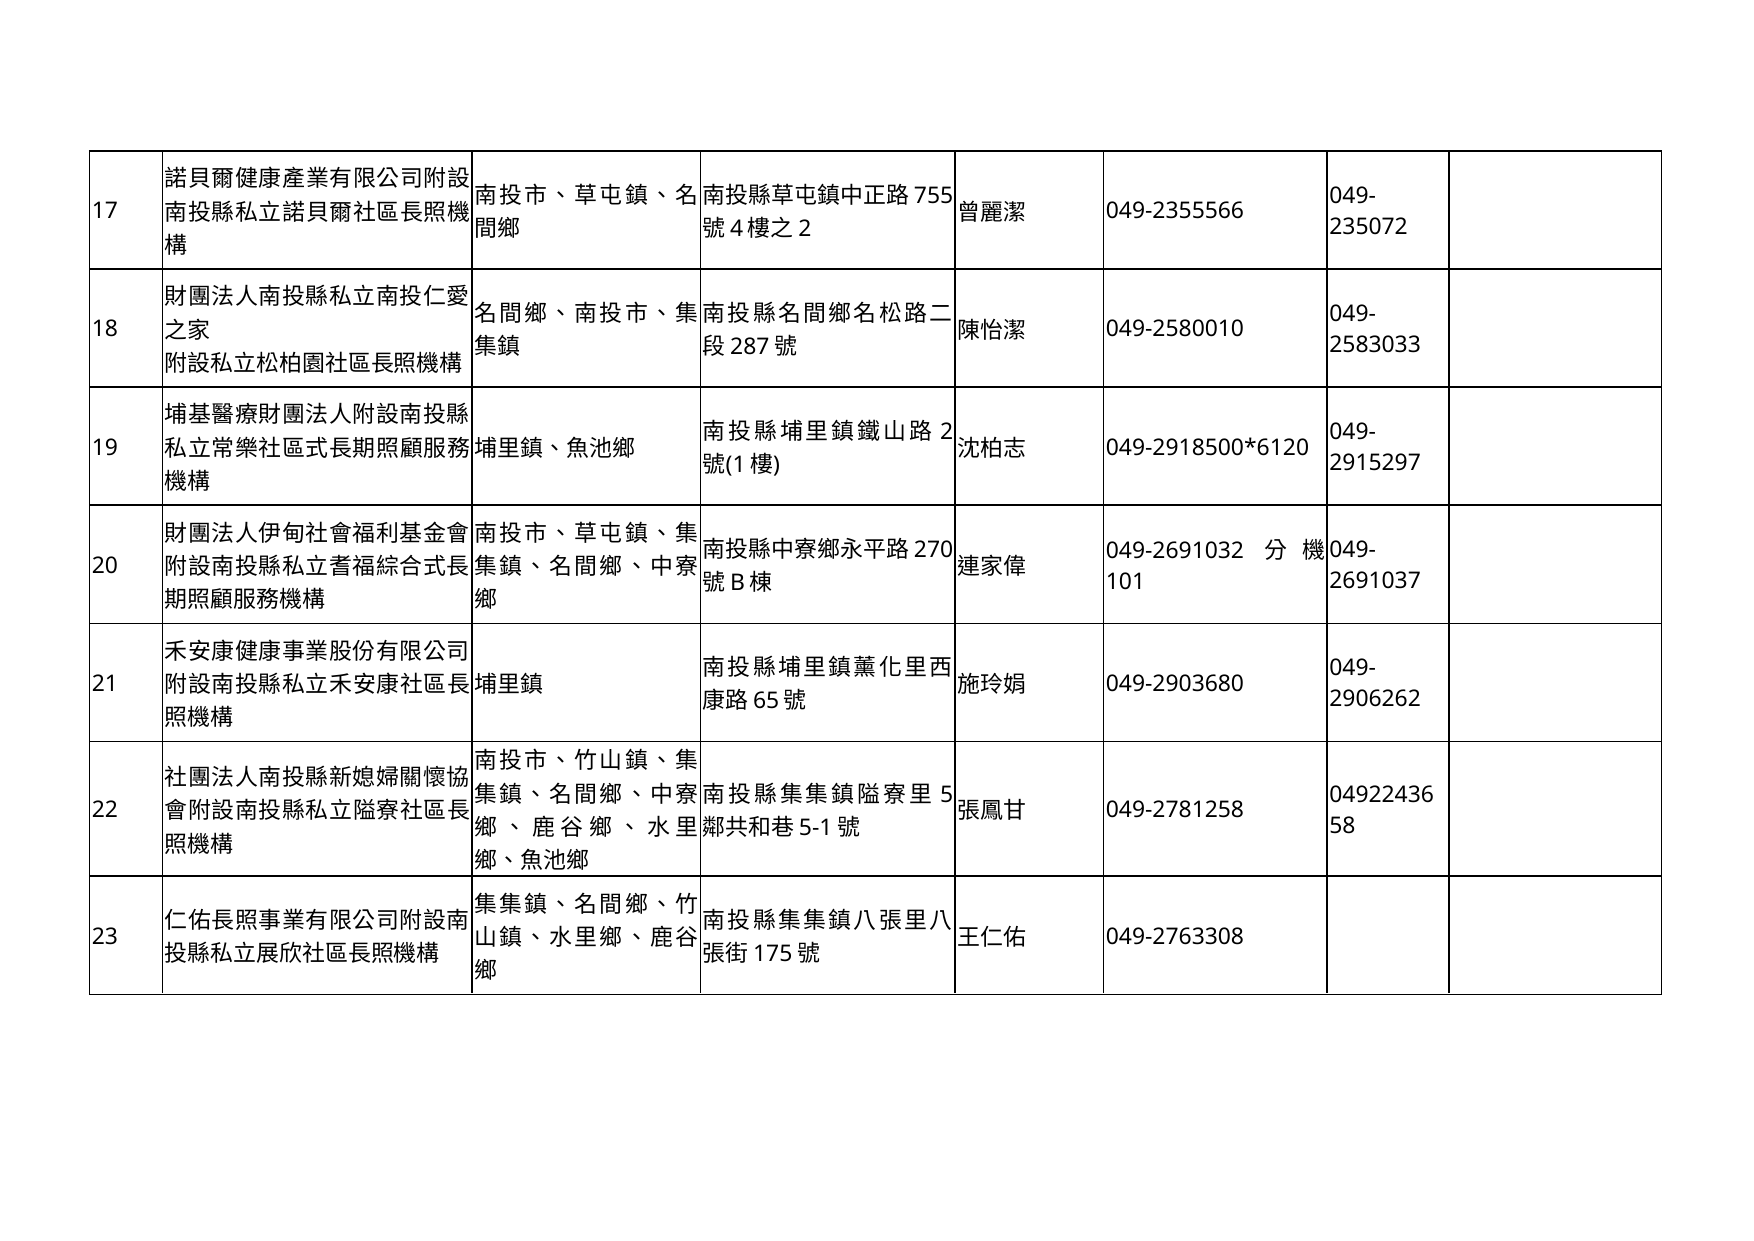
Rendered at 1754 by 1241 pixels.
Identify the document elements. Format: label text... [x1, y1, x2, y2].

table_cell 沈柏志 [956, 388, 1103, 504]
table_cell 049-2906262 [1328, 624, 1448, 741]
table_cell 22 [90, 742, 162, 875]
table_cell 名間鄉、南投市、集集鎮 [473, 270, 700, 386]
table_cell 財團法人南投縣私立南投仁愛之家 附設私立松柏園社區長照機構 [163, 270, 471, 386]
table_cell [1328, 877, 1448, 993]
table_cell 南投縣中寮鄉永平路270號B棟 [701, 506, 954, 622]
table_cell 埔里鎮 [473, 624, 700, 741]
table_cell 財團法人伊甸社會福利基金會附設南投縣私立耆福綜合式長期照顧服務機構 [163, 506, 471, 622]
table_cell 049-2691032分機101 [1104, 506, 1326, 622]
table_cell 曾麗潔 [956, 152, 1103, 268]
table_cell 17 [90, 152, 162, 268]
table_cell 南投市、草屯鎮、名間鄉 [473, 152, 700, 268]
table_cell [1450, 270, 1661, 386]
table_cell 南投縣埔里鎮鐵山路2號(1樓) [701, 388, 954, 504]
table_cell 南投縣集集鎮隘寮里5鄰共和巷5-1號 [701, 742, 954, 875]
table_cell 049-2918500*6120 [1104, 388, 1326, 504]
table_cell 18 [90, 270, 162, 386]
table_cell 埔里鎮、魚池鄉 [473, 388, 700, 504]
table_cell 0492243658 [1328, 742, 1448, 875]
table_cell 禾安康健康事業股份有限公司附設南投縣私立禾安康社區長照機構 [163, 624, 471, 741]
table_cell 21 [90, 624, 162, 741]
table_cell 049-2691037 [1328, 506, 1448, 622]
table_cell 南投縣草屯鎮中正路755號4樓之2 [701, 152, 954, 268]
table_cell 南投市、草屯鎮、集集鎮、名間鄉、中寮鄉 [473, 506, 700, 622]
table_cell 049-2903680 [1104, 624, 1326, 741]
table_cell 社團法人南投縣新媳婦關懷協會附設南投縣私立隘寮社區長照機構 [163, 742, 471, 875]
table_cell [1450, 388, 1661, 504]
table_cell 陳怡潔 [956, 270, 1103, 386]
table_cell 集集鎮、名間鄉、竹山鎮、水里鄉、鹿谷鄉 [473, 877, 700, 993]
table_cell 049-2763308 [1104, 877, 1326, 993]
table_cell 施玲娟 [956, 624, 1103, 741]
table_cell 19 [90, 388, 162, 504]
table_cell 南投縣集集鎮八張里八張街175號 [701, 877, 954, 993]
table_cell 23 [90, 877, 162, 993]
table_cell 20 [90, 506, 162, 622]
table_cell 埔基醫療財團法人附設南投縣私立常樂社區式長期照顧服務機構 [163, 388, 471, 504]
table_cell 連家偉 [956, 506, 1103, 622]
table_cell 王仁佑 [956, 877, 1103, 993]
table_cell 049-2781258 [1104, 742, 1326, 875]
table_cell 諾貝爾健康產業有限公司附設南投縣私立諾貝爾社區長照機構 [163, 152, 471, 268]
table_cell 南投縣埔里鎮薰化里西康路65號 [701, 624, 954, 741]
table_cell [1450, 624, 1661, 741]
table_cell 南投縣名間鄉名松路二段287號 [701, 270, 954, 386]
table_cell [1450, 152, 1661, 268]
table_cell 張鳳甘 [956, 742, 1103, 875]
table_cell 049-235072 [1328, 152, 1448, 268]
table_cell 049-2583033 [1328, 270, 1448, 386]
table_cell [1450, 877, 1661, 993]
table_cell 049-2355566 [1104, 152, 1326, 268]
table_cell 仁佑長照事業有限公司附設南投縣私立展欣社區長照機構 [163, 877, 471, 993]
table_cell [1450, 742, 1661, 875]
table_cell 南投市、竹山鎮、集集鎮、名間鄉、中寮鄉、鹿谷鄉、水里鄉、魚池鄉 [473, 742, 700, 875]
table_cell [1450, 506, 1661, 622]
table_cell 049-2580010 [1104, 270, 1326, 386]
table_cell 049-2915297 [1328, 388, 1448, 504]
